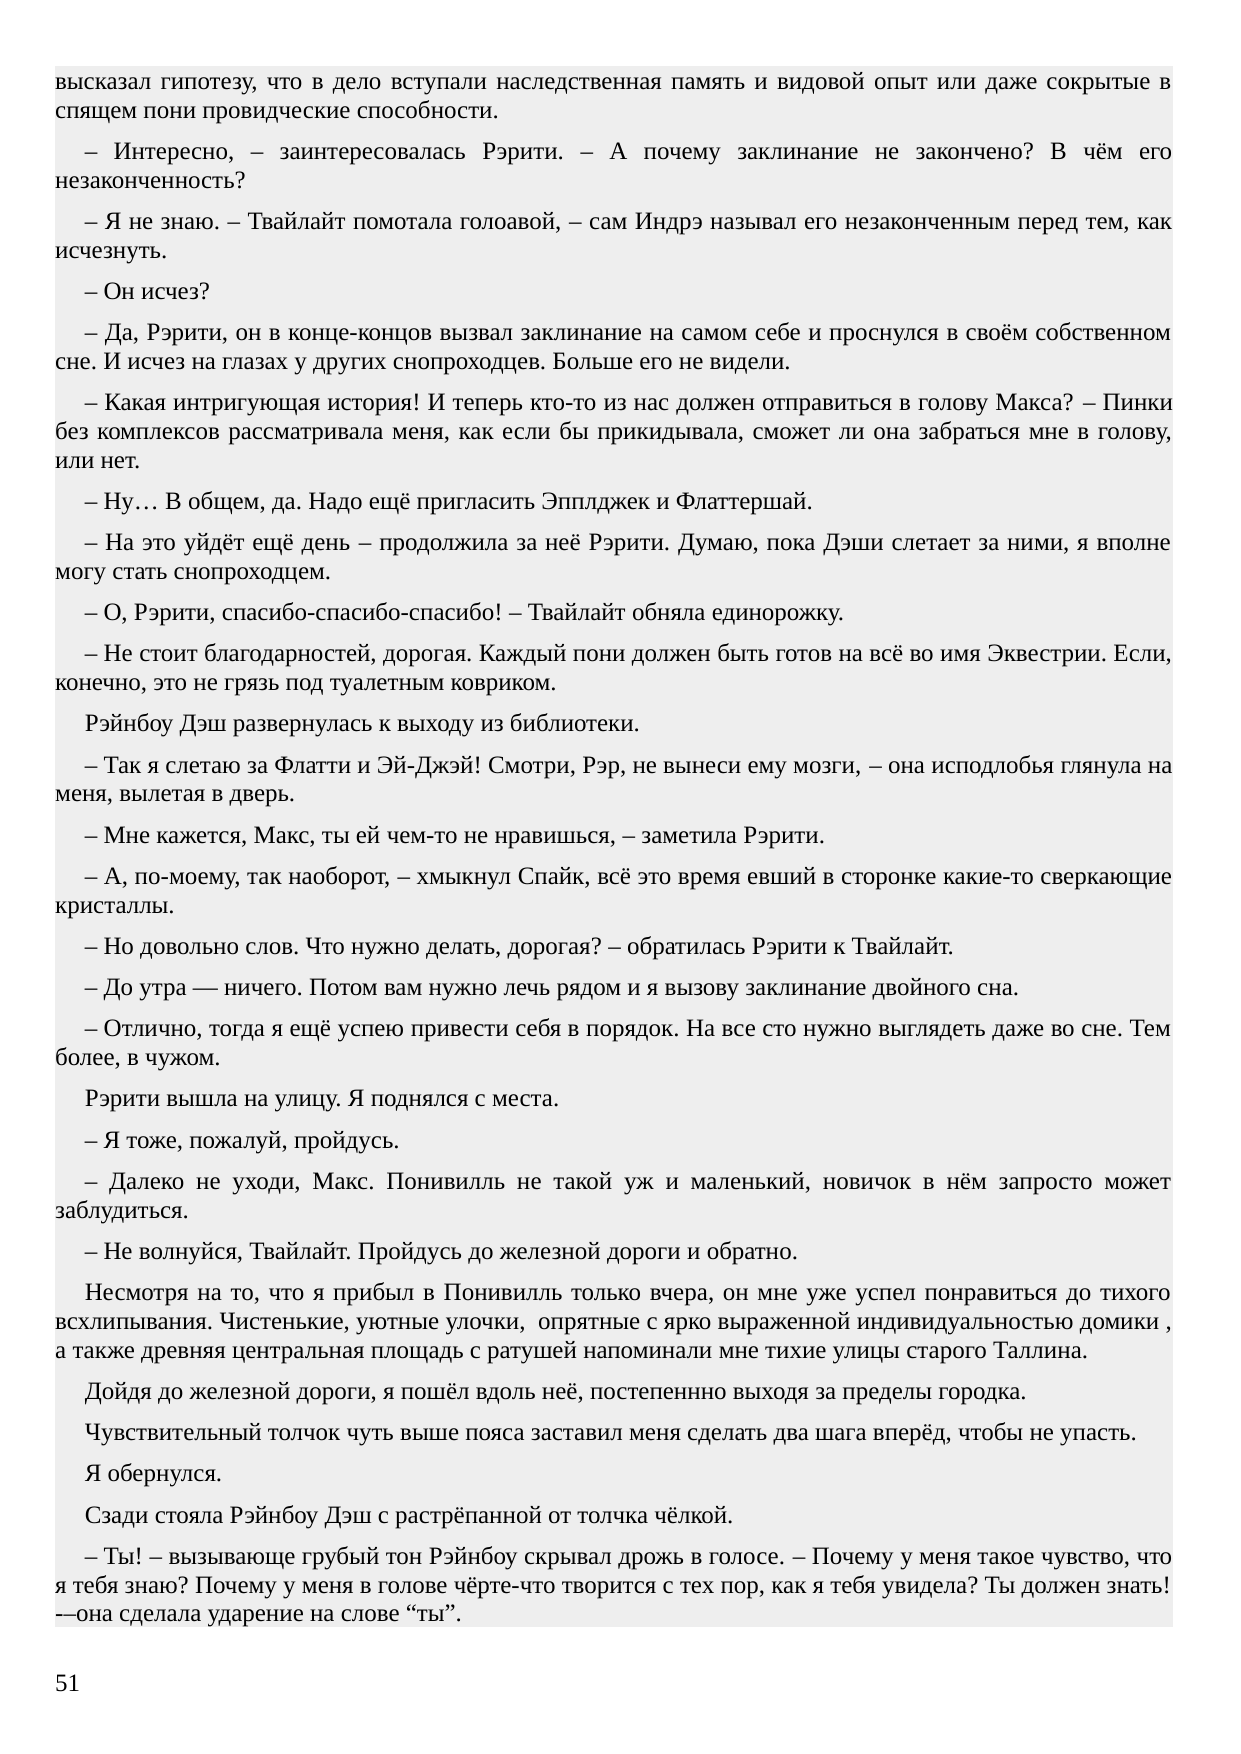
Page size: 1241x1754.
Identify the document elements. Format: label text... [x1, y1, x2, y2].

text – Да, Рэрити, он в конце-концов вызвал заклинание на самом себе и проснулся в своём собственном сне. И исчез на глазах у других снопроходцев. Больше его не видели. [55, 317, 1173, 375]
text – Но довольно слов. Что нужно делать, дорогая? – обратилась Рэрити к Твайлайт. [55, 931, 1173, 960]
text Чувствительный толчок чуть выше пояса заставил меня сделать два шага вперёд, чтобы не упасть. [55, 1417, 1173, 1446]
text Рэйнбоу Дэш развернулась к выходу из библиотеки. [55, 708, 1173, 737]
text Дойдя до железной дороги, я пошёл вдоль неё, постепеннно выходя за пределы городка. [55, 1376, 1173, 1405]
text – Так я слетаю за Флатти и Эй-Джэй! Смотри, Рэр, не вынеси ему мозги, – она исподлобья глянула на меня, вылетая в дверь. [55, 750, 1173, 807]
text – Ну… В общем, да. Надо ещё пригласить Эпплджек и Флаттершай. [55, 486, 1173, 515]
text – Отлично, тогда я ещё успею привести себя в порядок. На все сто нужно выглядеть даже во сне. Тем более, в чужом. [55, 1013, 1173, 1071]
text – До утра — ничего. Потом вам нужно лечь рядом и я вызову заклинание двойного сна. [55, 972, 1173, 1001]
text Я обернулся. [55, 1458, 1173, 1487]
text Несмотря на то, что я прибыл в Понивилль только вчера, он мне уже успел понравиться до тихого всхлипывания. Чистенькие, уютные улочки, опрятные с ярко выраженной индивидуальностью домики , а также древняя центральная площадь с ратушей напоминали мне тихие улицы старого Таллина. [55, 1277, 1173, 1363]
text – Ты! – вызывающе грубый тон Рэйнбоу скрывал дрожь в голосе. – Почему у меня такое чувство, что я тебя знаю? Почему у меня в голове чёрте-что творится с тех пор, как я тебя увидела? Ты должен знать! -–она сделала ударение на слове “ты”. [55, 1541, 1173, 1627]
text – Не стоит благодарностей, дорогая. Каждый пони должен быть готов на всё во имя Эквестрии. Если, конечно, это не грязь под туалетным ковриком. [55, 638, 1173, 696]
text – Далеко не уходи, Макс. Понивилль не такой уж и маленький, новичок в нём запросто может заблудиться. [55, 1166, 1173, 1223]
text – Какая интригующая история! И теперь кто-то из нас должен отправиться в голову Макса? – Пинки без комплексов рассматривала меня, как если бы прикидывала, сможет ли она забраться мне в голову, или нет. [55, 387, 1173, 473]
text – Он исчез? [55, 276, 1173, 305]
text Рэрити вышла на улицу. Я поднялся с места. [55, 1083, 1173, 1112]
text – На это уйдёт ещё день – продолжила за неё Рэрити. Думаю, пока Дэши слетает за ними, я вполне могу стать снопроходцем. [55, 527, 1173, 585]
text – Я не знаю. – Твайлайт помотала голоавой, – сам Индрэ называл его незаконченным перед тем, как исчезнуть. [55, 206, 1173, 263]
text – Я тоже, пожалуй, пройдусь. [55, 1125, 1173, 1153]
text – О, Рэрити, спасибо-спасибо-спасибо! – Твайлайт обняла единорожку. [55, 597, 1173, 626]
text высказал гипотезу, что в дело вступали наследственная память и видовой опыт или даже сокрытые в спящем пони провидческие способности. [55, 66, 1173, 123]
text – Мне кажется, Макс, ты ей чем-то не нравишься, – заметила Рэрити. [55, 820, 1173, 848]
text – А, по-моему, так наоборот, – хмыкнул Спайк, всё это время евший в сторонке какие-то сверкающие кристаллы. [55, 861, 1173, 918]
text Сзади стояла Рэйнбоу Дэш с растрёпанной от толчка чёлкой. [55, 1500, 1173, 1528]
text – Интересно, – заинтересовалась Рэрити. – А почему заклинание не закончено? В чём его незаконченность? [55, 136, 1173, 193]
text – Не волнуйся, Твайлайт. Пройдусь до железной дороги и обратно. [55, 1236, 1173, 1265]
